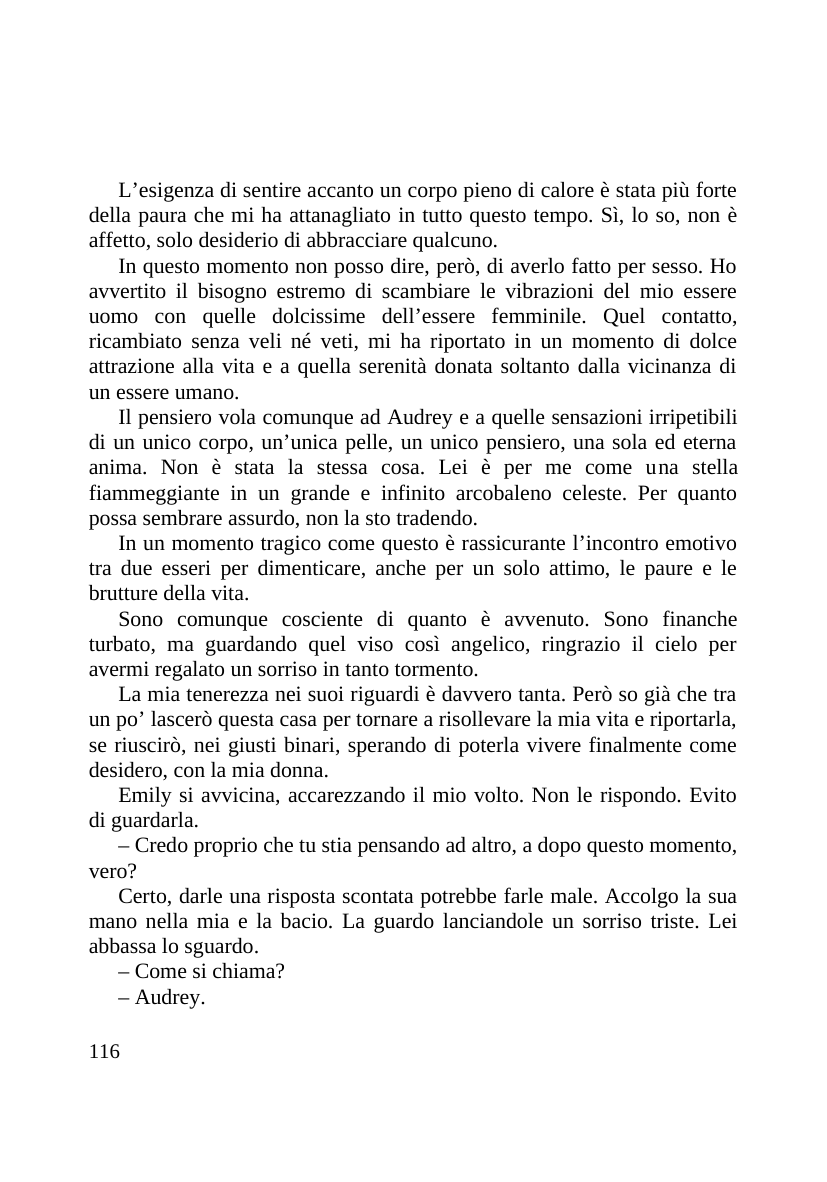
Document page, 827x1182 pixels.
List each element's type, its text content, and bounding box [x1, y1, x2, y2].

text – Credo proprio che tu stia pensando ad altro, a dopo questo momento, vero? [88, 832, 738, 883]
text L’esigenza di sentire accanto un corpo pieno di calore è stata più forte della paura che mi ha attanagliato in tutto questo tempo. Sì, lo so, non è affetto, solo desiderio di abbracciare qualcuno. [88, 177, 738, 253]
text In questo momento non posso dire, però, di averlo fatto per sesso. Ho avvertito il bisogno estremo di scambiare le vibrazioni del mio essere uomo con quelle dolcissime dell’essere femminile. Quel contatto, ricambiato senza veli né veti, mi ha riportato in un momento di dolce attrazione alla vita e a quella serenità donata soltanto dalla vicinanza di un essere umano. [88, 253, 738, 404]
text Il pensiero vola comunque ad Audrey e a quelle sensazioni irripetibili di un unico corpo, un’unica pelle, un unico pensiero, una sola ed eterna anima. Non è stata la stessa cosa. Lei è per me come una stella fiammeggiante in un grande e infinito arcobaleno celeste. Per quanto possa sembrare assurdo, non la sto tradendo. [88, 404, 738, 530]
text Sono comunque cosciente di quanto è avvenuto. Sono finanche turbato, ma guardando quel viso così angelico, ringrazio il cielo per avermi regalato un sorriso in tanto tormento. [88, 606, 738, 681]
text La mia tenerezza nei suoi riguardi è davvero tanta. Però so già che tra un po’ lascerò questa casa per tornare a risollevare la mia vita e riportarla, se riuscirò, nei giusti binari, sperando di poterla vivere finalmente come desidero, con la mia donna. [88, 681, 738, 782]
text Certo, darle una risposta scontata potrebbe farle male. Accolgo la sua mano nella mia e la bacio. La guardo lanciandole un sorriso triste. Lei abbassa lo sguardo. [88, 883, 738, 958]
text In un momento tragico come questo è rassicurante l’incontro emotivo tra due esseri per dimenticare, anche per un solo attimo, le paure e le brutture della vita. [88, 530, 738, 606]
text – Audrey. [88, 984, 738, 1009]
text – Come si chiama? [88, 958, 738, 984]
text Emily si avvicina, accarezzando il mio volto. Non le rispondo. Evito di guardarla. [88, 782, 738, 832]
